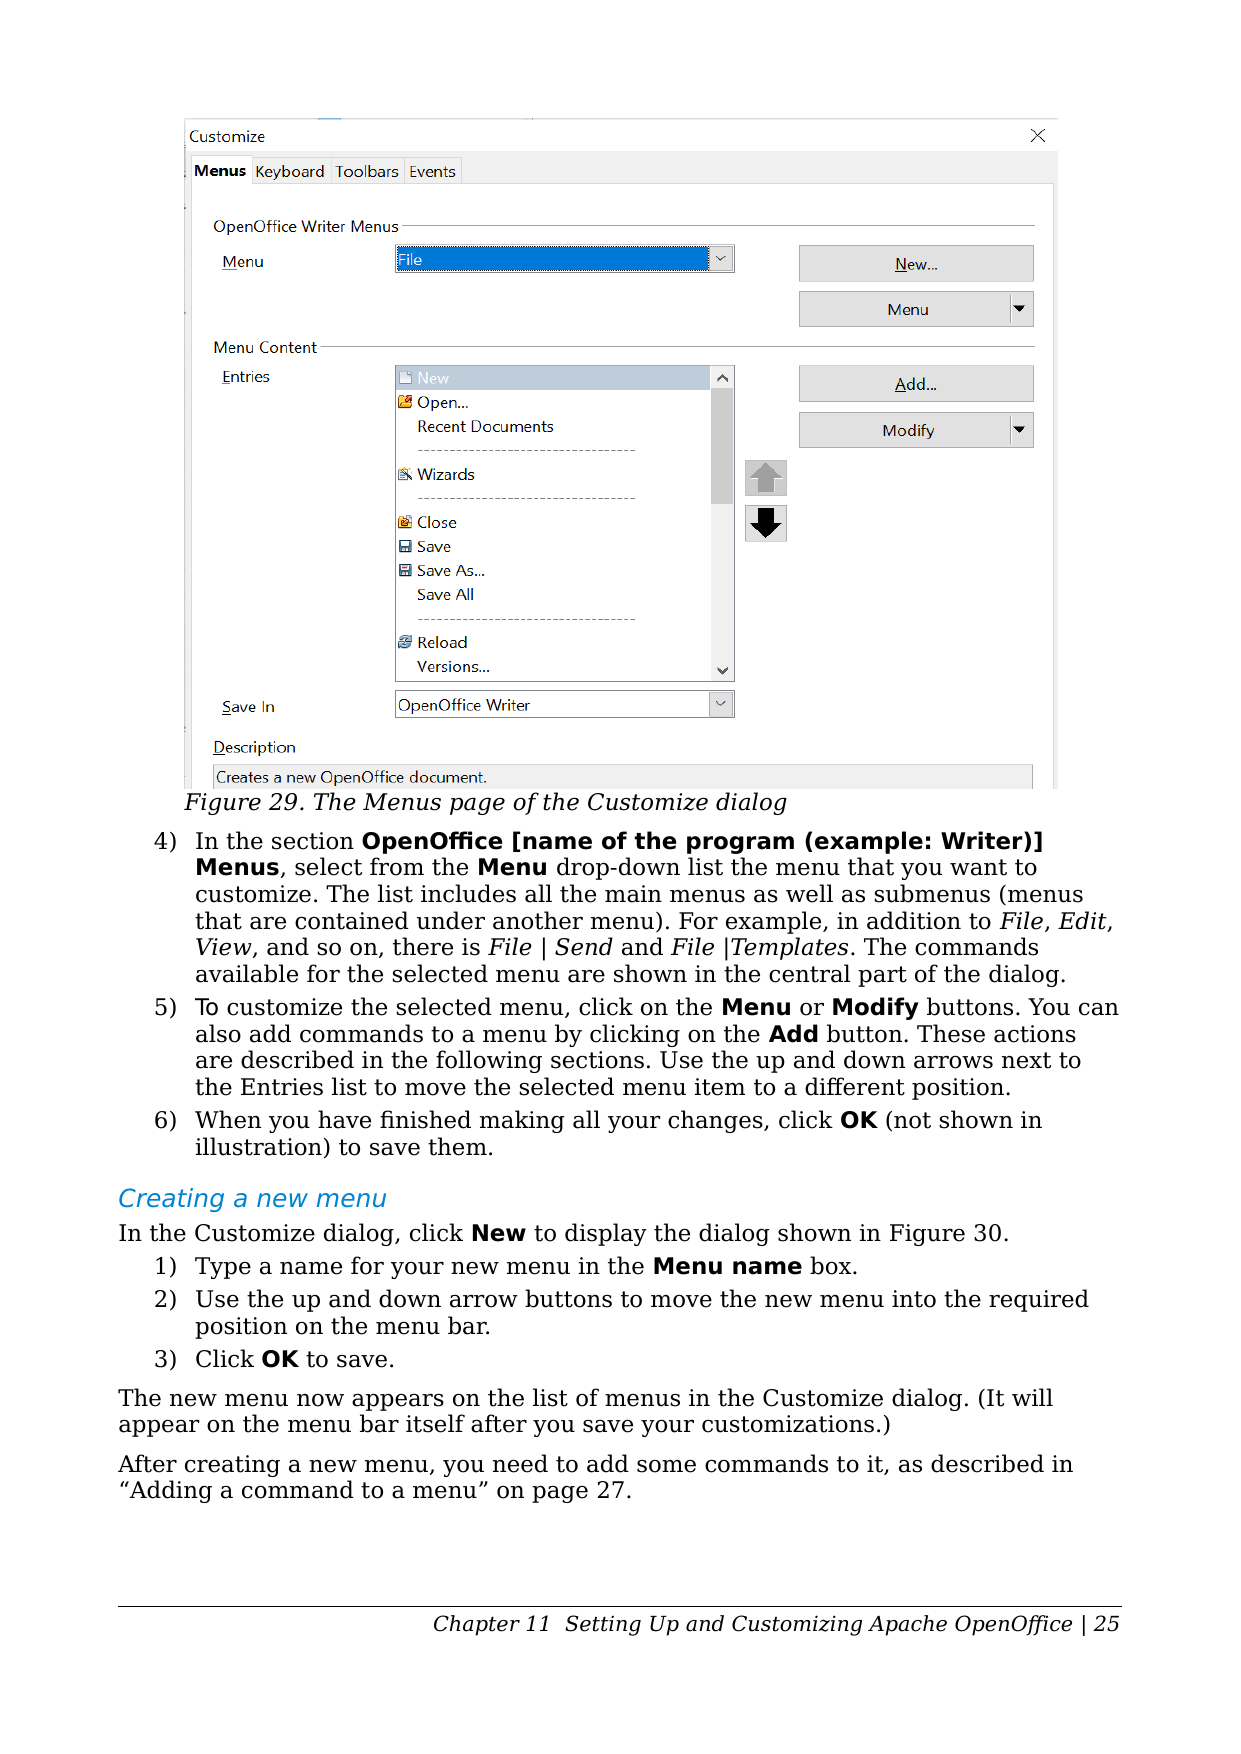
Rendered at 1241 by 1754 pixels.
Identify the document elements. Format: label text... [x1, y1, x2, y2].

list When you have finished making all your changes, click OK (not shown in illustration) to save them. [177, 1107, 1122, 1160]
list Type a name for your new menu in the Menu name box. [177, 1253, 1122, 1280]
picture [184, 118, 1058, 789]
list In the section OpenOffice [name of the program (example: Writer)] Menus, select from the Menu drop-down list the menu that you want to customize. The list includes all the main menus as well as submenus (menus that are contained under another menu). For example, in addition to File, Edit, View, and so on, there is File | Send and File |Templates. The commands available for the selected menu are shown in the central part of the dialog. [177, 828, 1122, 988]
list Use the up and down arrow buttons to move the new menu into the required position on the menu bar. [177, 1286, 1122, 1339]
list To customize the selected menu, click on the Menu or Modify buttons. You can also add commands to a menu by clicking on the Add button. These actions are described in the following sections. Use the up and down arrows next to the Entries list to move the selected menu item to a different position. [177, 994, 1122, 1101]
text Figure 29. The Menus page of the Customize dialog [184, 789, 1056, 815]
text After creating a new menu, you need to add some commands to it, as described in “Adding a command to a menu” on page 27. [118, 1451, 1122, 1504]
list In the Customize dialog, click New to display the dialog shown in Figure 30. [118, 1220, 1122, 1247]
subtitle Creating a new menu [118, 1184, 1122, 1214]
text The new menu now appears on the list of menus in the Customize dialog. (It will appear on the menu bar itself after you save your customizations.) [118, 1385, 1122, 1438]
list Click OK to save. [177, 1346, 1122, 1372]
